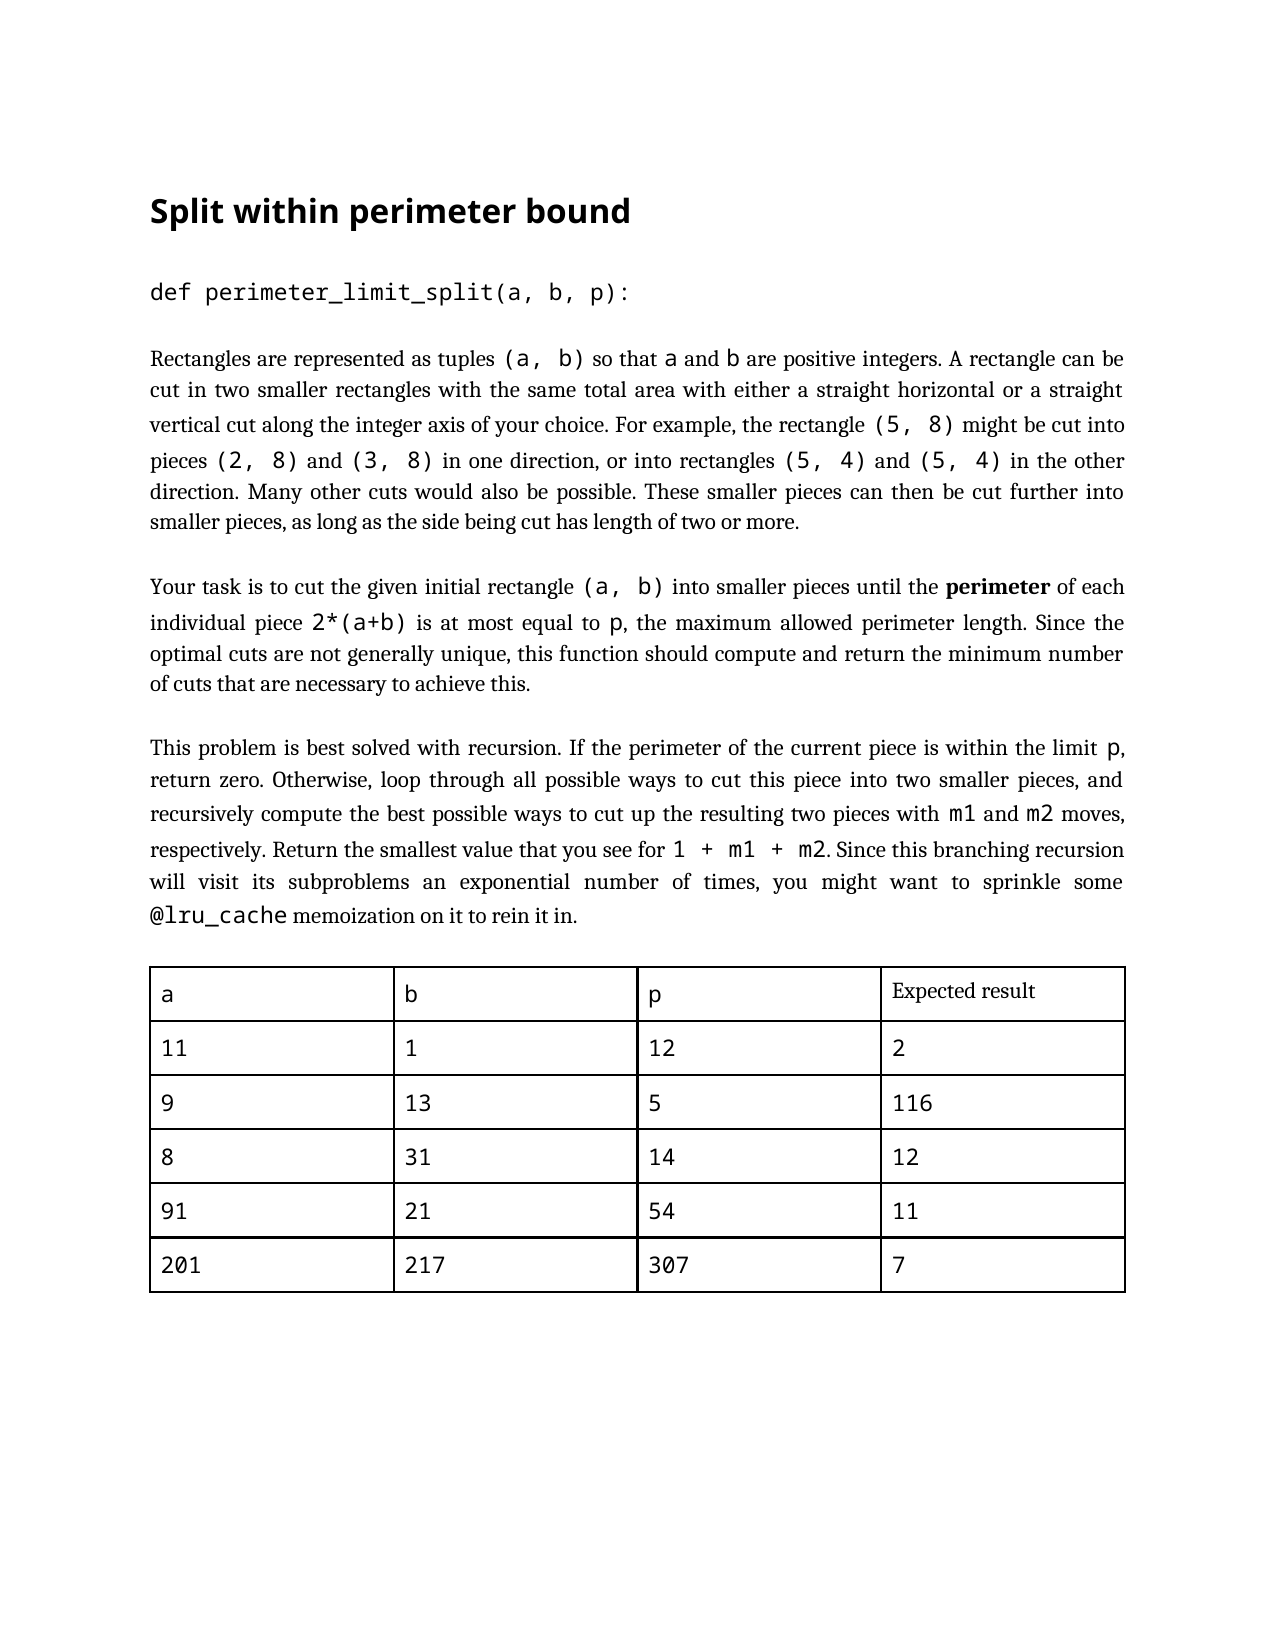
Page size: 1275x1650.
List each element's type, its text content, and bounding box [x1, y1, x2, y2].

table_cell 5 [639, 1076, 880, 1128]
table_cell 54 [639, 1184, 880, 1236]
table_cell 91 [151, 1184, 393, 1236]
table_cell 7 [882, 1239, 1124, 1291]
text def perimeter_limit_split(a, b, p): [150, 276, 1125, 307]
table_cell 1 [395, 1022, 636, 1074]
table_cell 8 [151, 1130, 393, 1182]
table_cell 201 [151, 1239, 393, 1291]
table_cell 31 [395, 1130, 636, 1182]
table_cell 12 [882, 1130, 1124, 1182]
table_header a [151, 968, 393, 1020]
subtitle Split within perimeter bound [150, 187, 1125, 233]
table_cell 307 [639, 1239, 880, 1291]
table_header Expected result [882, 968, 1124, 1020]
text This problem is best solved with recursion. If the perimeter of the current piece is within the limit p, return zero. Otherwise, loop through all possible ways to cut this piece into two smaller pieces, and recursively compute the best possible ways to cut up the resulting two pieces with m1 and m2 moves, respectively. Return the smallest value that you see for 1 + m1 + m2. Since this branching recursion will visit its subproblems an exponential number of times, you might want to sprinkle some @lru_cache memoization on it to rein it in. [150, 731, 1125, 931]
table_cell 11 [882, 1184, 1124, 1236]
table_cell 9 [151, 1076, 393, 1128]
table_cell 12 [639, 1022, 880, 1074]
table_header b [395, 968, 636, 1020]
table_cell 21 [395, 1184, 636, 1236]
text Your task is to cut the given initial rectangle (a, b) into smaller pieces until the perimeter of each individual piece 2*(a+b) is at most equal to p, the maximum allowed perimeter length. Since the optimal cuts are not generally unique, this function should compute and return the minimum number of cuts that are necessary to achieve this. [150, 569, 1125, 697]
table_cell 116 [882, 1076, 1124, 1128]
table_header p [639, 968, 880, 1020]
text Rectangles are represented as tuples (a, b) so that a and b are positive integers. A rectangle can be cut in two smaller rectangles with the same total area with either a straight horizontal or a straight vertical cut along the integer axis of your choice. For example, the rectangle (5, 8) might be cut into pieces (2, 8) and (3, 8) in one direction, or into rectangles (5, 4) and (5, 4) in the other direction. Many other cuts would also be possible. These smaller pieces can then be cut further into smaller pieces, as long as the side being cut has length of two or more. [150, 342, 1125, 536]
table_cell 14 [639, 1130, 880, 1182]
table_cell 13 [395, 1076, 636, 1128]
table_cell 11 [151, 1022, 393, 1074]
table_cell 2 [882, 1022, 1124, 1074]
table_cell 217 [395, 1239, 636, 1291]
